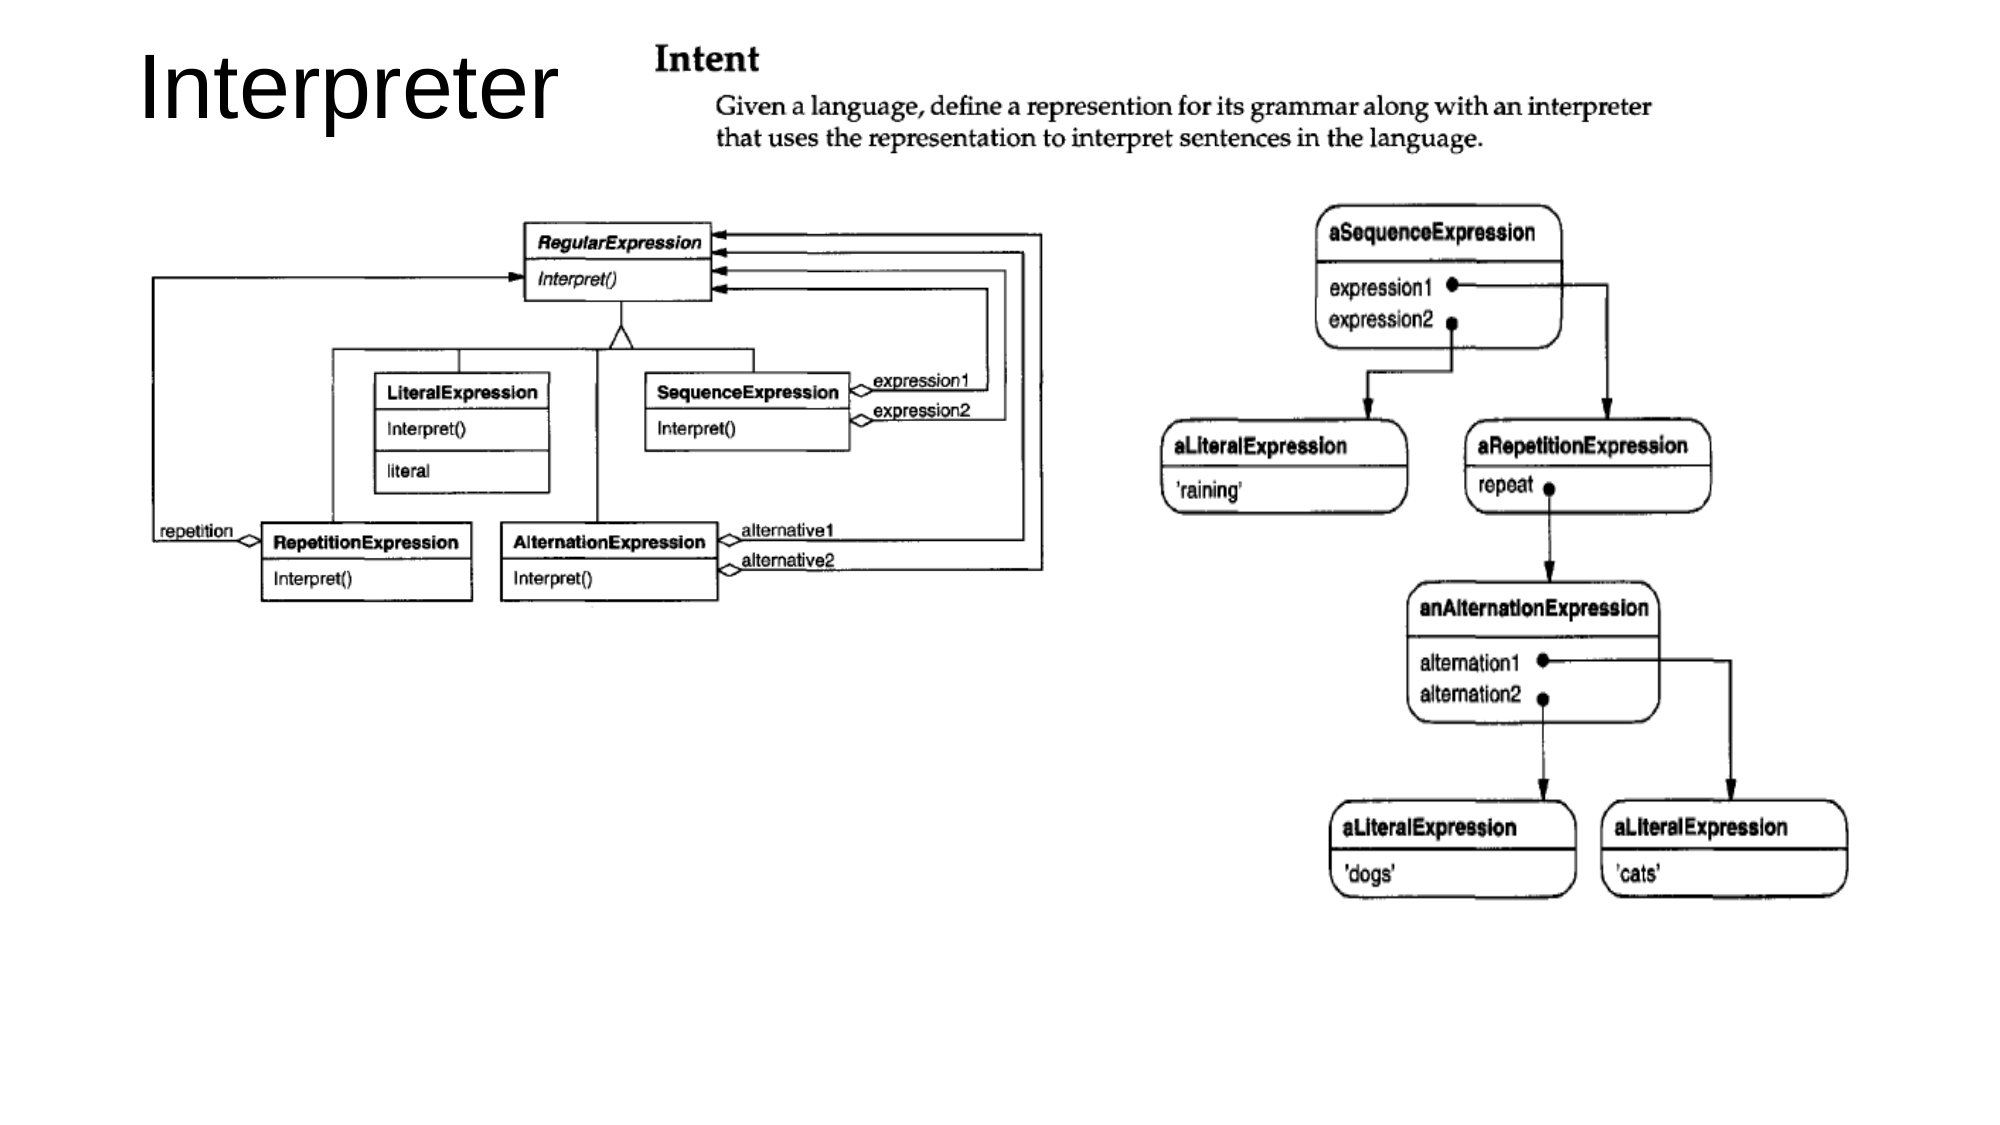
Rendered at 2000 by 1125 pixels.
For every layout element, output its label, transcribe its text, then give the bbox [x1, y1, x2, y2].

picture [650, 37, 1664, 169]
picture [1140, 194, 1861, 910]
title Interpreter [137, 30, 571, 153]
picture [135, 203, 1058, 616]
